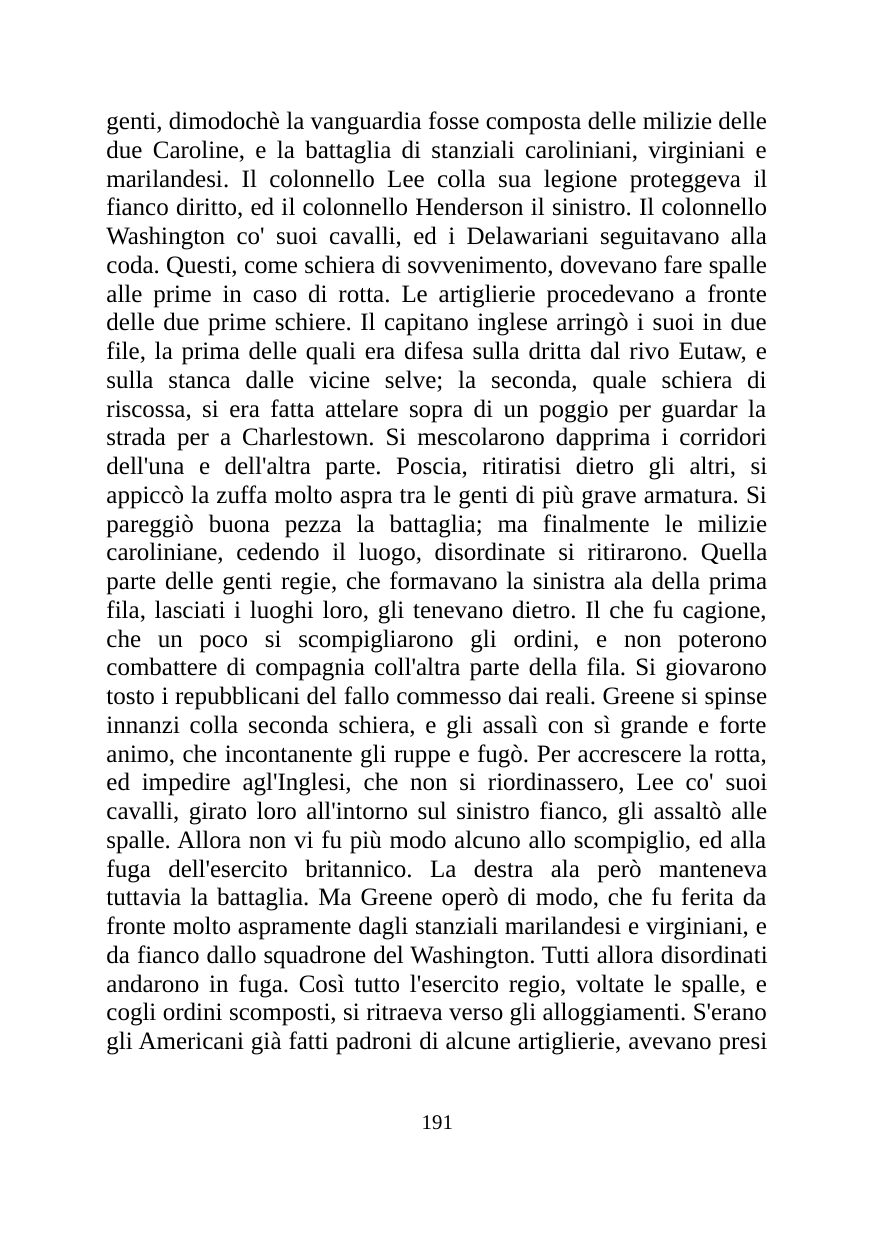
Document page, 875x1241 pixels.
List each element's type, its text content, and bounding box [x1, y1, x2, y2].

text genti, dimodochè la vanguardia fosse composta delle milizie delle due Caroline, e la battaglia di stanziali caroliniani, virginiani e marilandesi. Il colonnello Lee colla sua legione proteggeva il fianco diritto, ed il colonnello Henderson il sinistro. Il colonnello Washington co' suoi cavalli, ed i Delawariani seguitavano alla coda. Questi, come schiera di sovvenimento, dovevano fare spalle alle prime in caso di rotta. Le artiglierie procedevano a fronte delle due prime schiere. Il capitano inglese arringò i suoi in due file, la prima delle quali era difesa sulla dritta dal rivo Eutaw, e sulla stanca dalle vicine selve; la seconda, quale schiera di riscossa, si era fatta attelare sopra di un poggio per guardar la strada per a Charlestown. Si mescolarono dapprima i corridori dell'una e dell'altra parte. Poscia, ritiratisi dietro gli altri, si appiccò la zuffa molto aspra tra le genti di più grave armatura. Si pareggiò buona pezza la battaglia; ma finalmente le milizie caroliniane, cedendo il luogo, disordinate si ritirarono. Quella parte delle genti regie, che formavano la sinistra ala della prima fila, lasciati i luoghi loro, gli tenevano dietro. Il che fu cagione, che un poco si scompigliarono gli ordini, e non poterono combattere di compagnia coll'altra parte della fila. Si giovarono tosto i repubblicani del fallo commesso dai reali. Greene si spinse innanzi colla seconda schiera, e gli assalì con sì grande e forte animo, che incontanente gli ruppe e fugò. Per accrescere la rotta, ed impedire agl'Inglesi, che non si riordinassero, Lee co' suoi cavalli, girato loro all'intorno sul sinistro fianco, gli assaltò alle spalle. Allora non vi fu più modo alcuno allo scompiglio, ed alla fuga dell'esercito britannico. La destra ala però manteneva tuttavia la battaglia. Ma Greene operò di modo, che fu ferita da fronte molto aspramente dagli stanziali marilandesi e virginiani, e da fianco dallo squadrone del Washington. Tutti allora disordinati andarono in fuga. Così tutto l'esercito regio, voltate le spalle, e cogli ordini scomposti, si ritraeva verso gli alloggiamenti. S'erano gli Americani già fatti padroni di alcune artiglierie, avevano presi [106, 106, 768, 1055]
